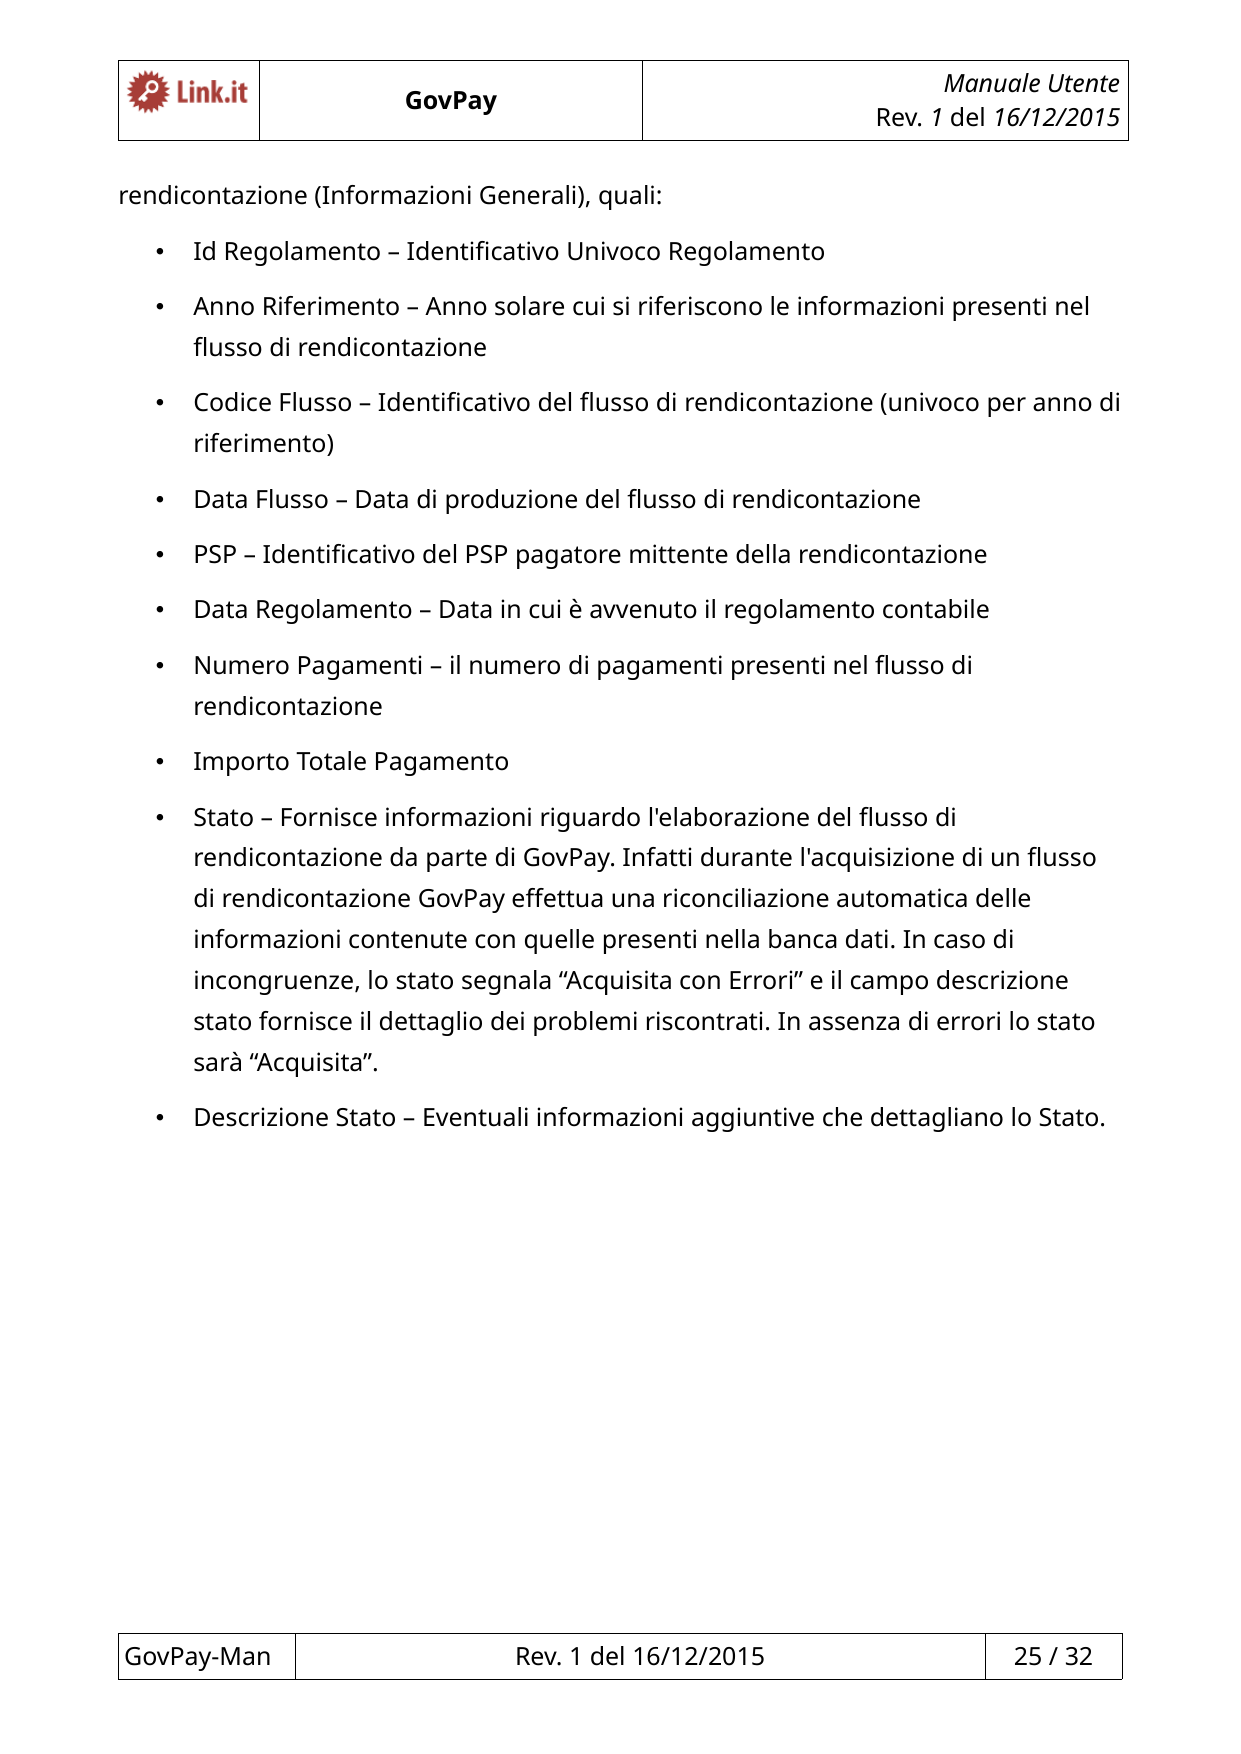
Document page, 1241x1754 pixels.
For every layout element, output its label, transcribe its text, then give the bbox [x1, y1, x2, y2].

text rendicontazione (Informazioni Generali), quali: [118, 178, 1122, 212]
list Data Regolamento – Data in cui è avvenuto il regolamento contabile [156, 592, 1122, 626]
list Importo Totale Pagamento [156, 744, 1122, 778]
list Codice Flusso – Identificativo del flusso di rendicontazione (univoco per anno di riferimento) [156, 385, 1122, 460]
list Stato – Fornisce informazioni riguardo l'elaborazione del flusso di rendicontazione da parte di GovPay. Infatti durante l'acquisizione di un flusso di rendicontazione GovPay effettua una riconciliazione automatica delle informazioni contenute con quelle presenti nella banca dati. In caso di incongruenze, lo stato segnala “Acquisita con Errori” e il campo descrizione stato fornisce il dettaglio dei problemi riscontrati. In assenza di errori lo stato sarà “Acquisita”. [156, 799, 1122, 1078]
list Data Flusso – Data di produzione del flusso di rendicontazione [156, 481, 1122, 515]
list Numero Pagamenti – il numero di pagamenti presenti nel flusso di rendicontazione [156, 647, 1122, 722]
list Id Regolamento – Identificativo Univoco Regolamento [156, 233, 1122, 267]
list PSP – Identificativo del PSP pagatore mittente della rendicontazione [156, 537, 1122, 571]
list Anno Riferimento – Anno solare cui si riferiscono le informazioni presenti nel flusso di rendicontazione [156, 289, 1122, 364]
list Descrizione Stato – Eventuali informazioni aggiuntive che dettagliano lo Stato. [156, 1099, 1122, 1134]
picture [123, 65, 254, 119]
